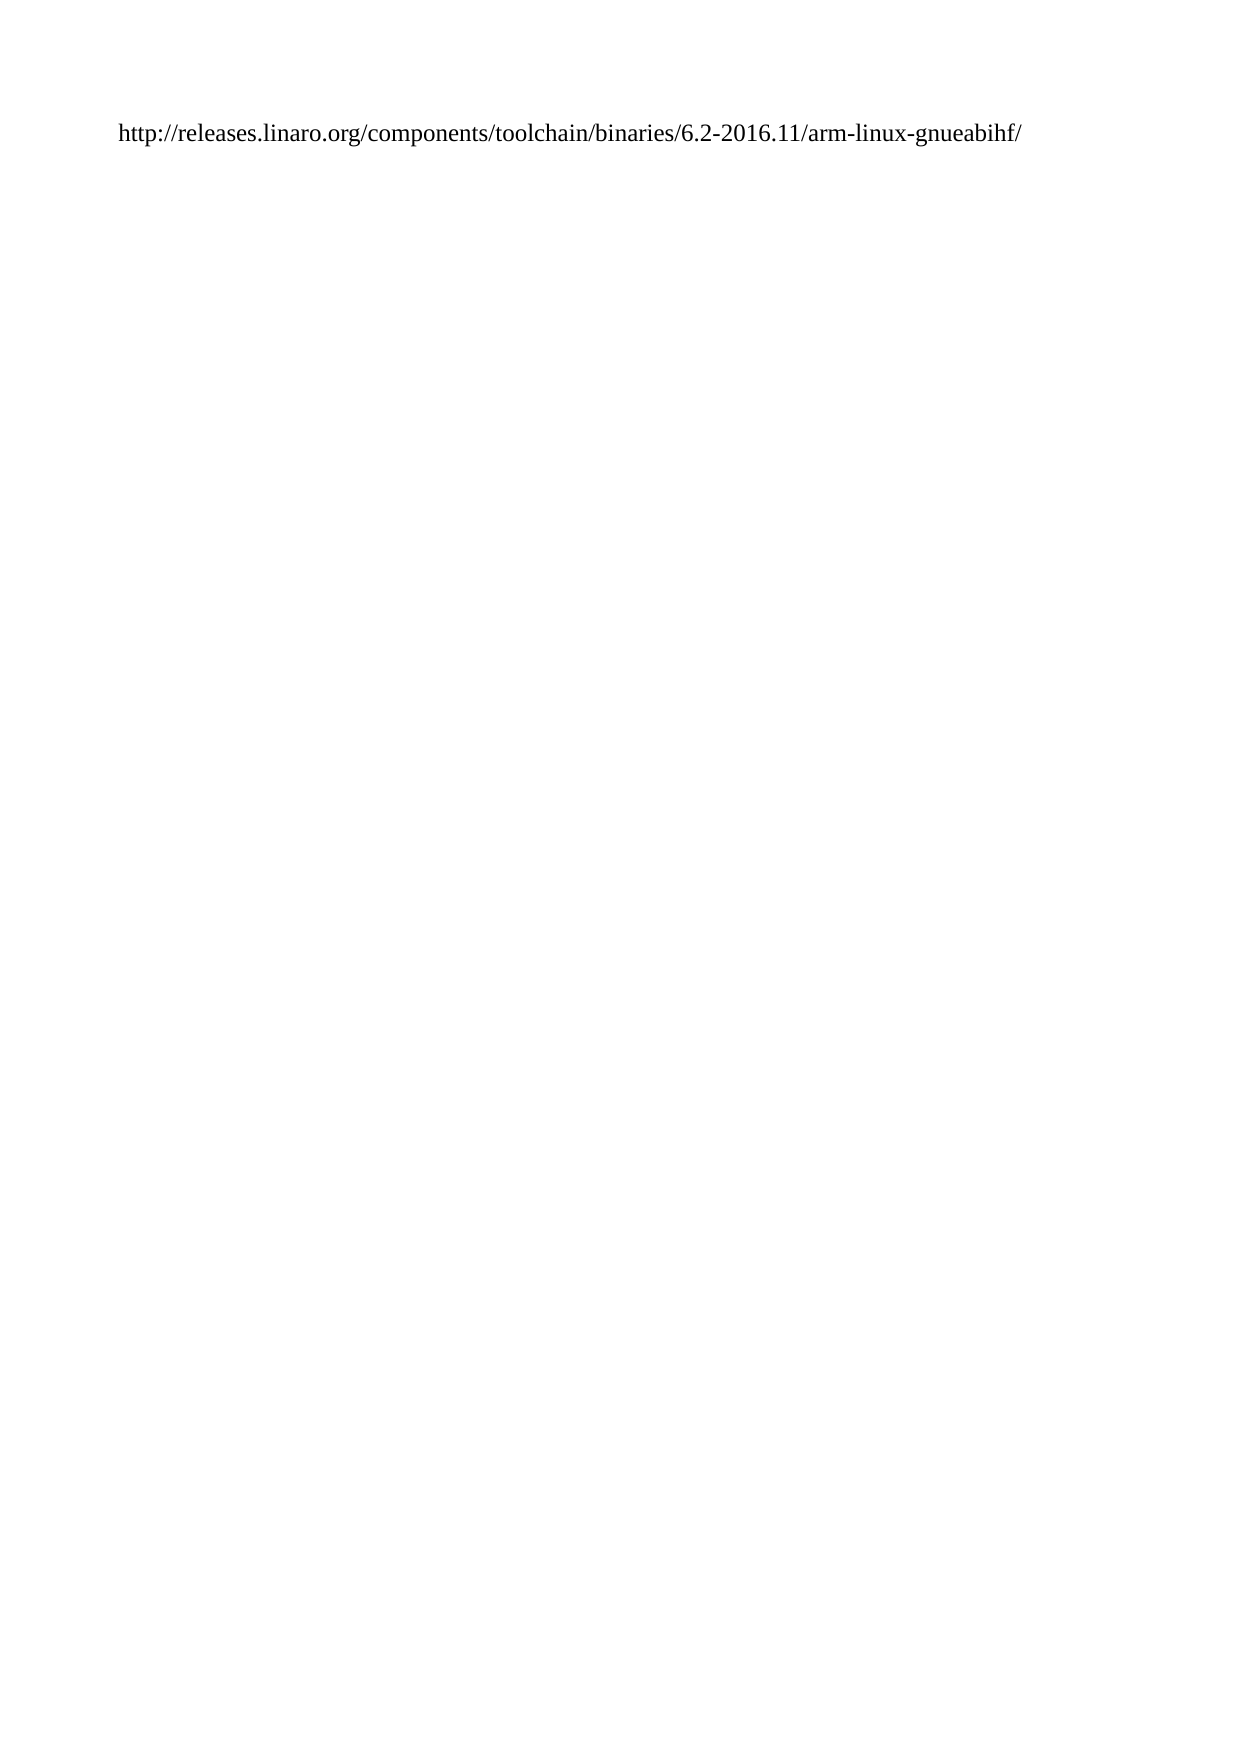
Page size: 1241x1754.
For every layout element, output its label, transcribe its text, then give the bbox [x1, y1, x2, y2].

text http://releases.linaro.org/components/toolchain/binaries/6.2-2016.11/arm-linux-gnueabihf/ [118, 118, 1122, 147]
